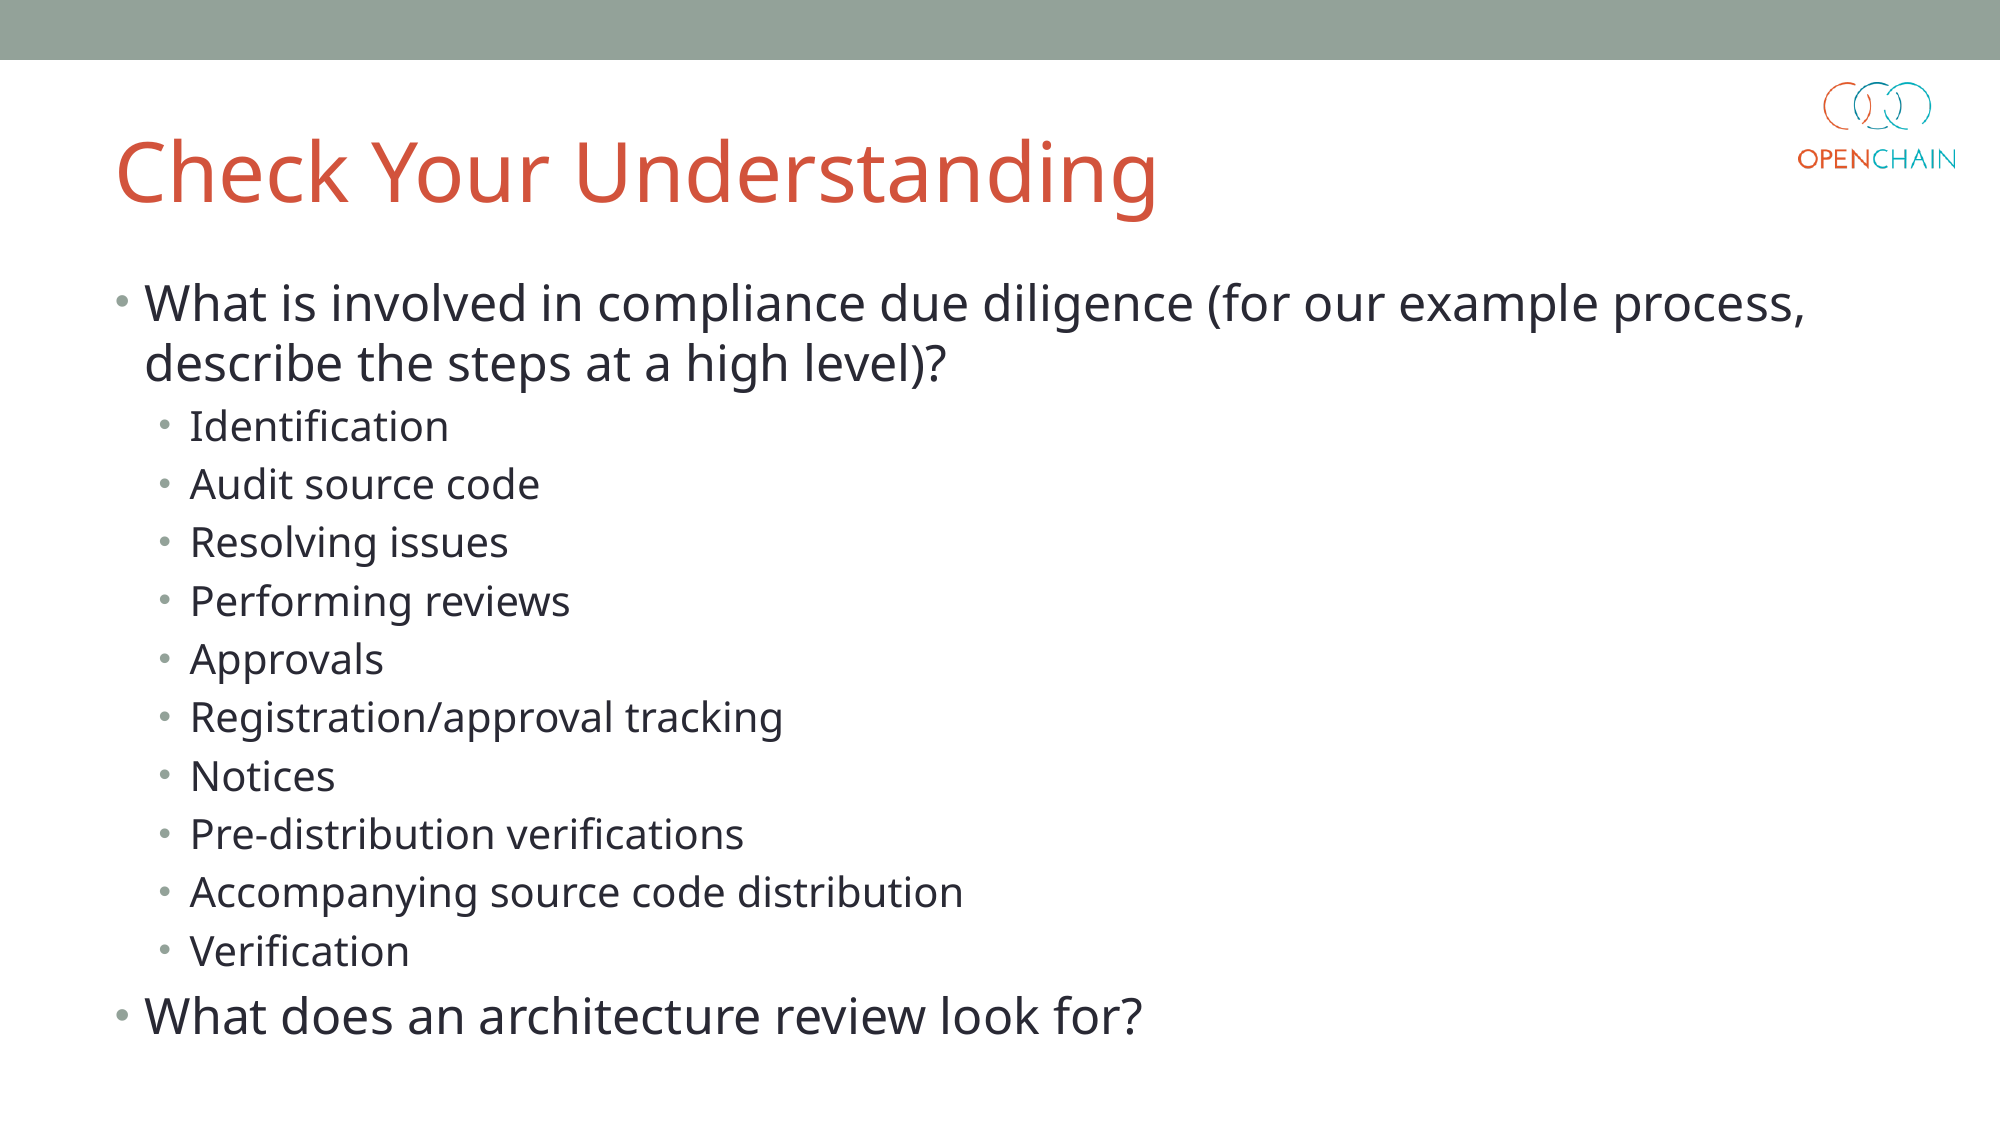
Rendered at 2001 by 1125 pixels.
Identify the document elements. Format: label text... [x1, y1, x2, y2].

text_box Check Your Understanding [99, 87, 1900, 250]
picture [1798, 82, 1955, 169]
text_box What is involved in compliance due diligence (for our example process, describe the steps at a high level)? Identification Audit source code Resolving issues Performing reviews Approvals Registration/approval tracking Notices Pre-distribution verifications Accompanying source code distribution Verification What does an architecture review look for? [99, 263, 1900, 1064]
